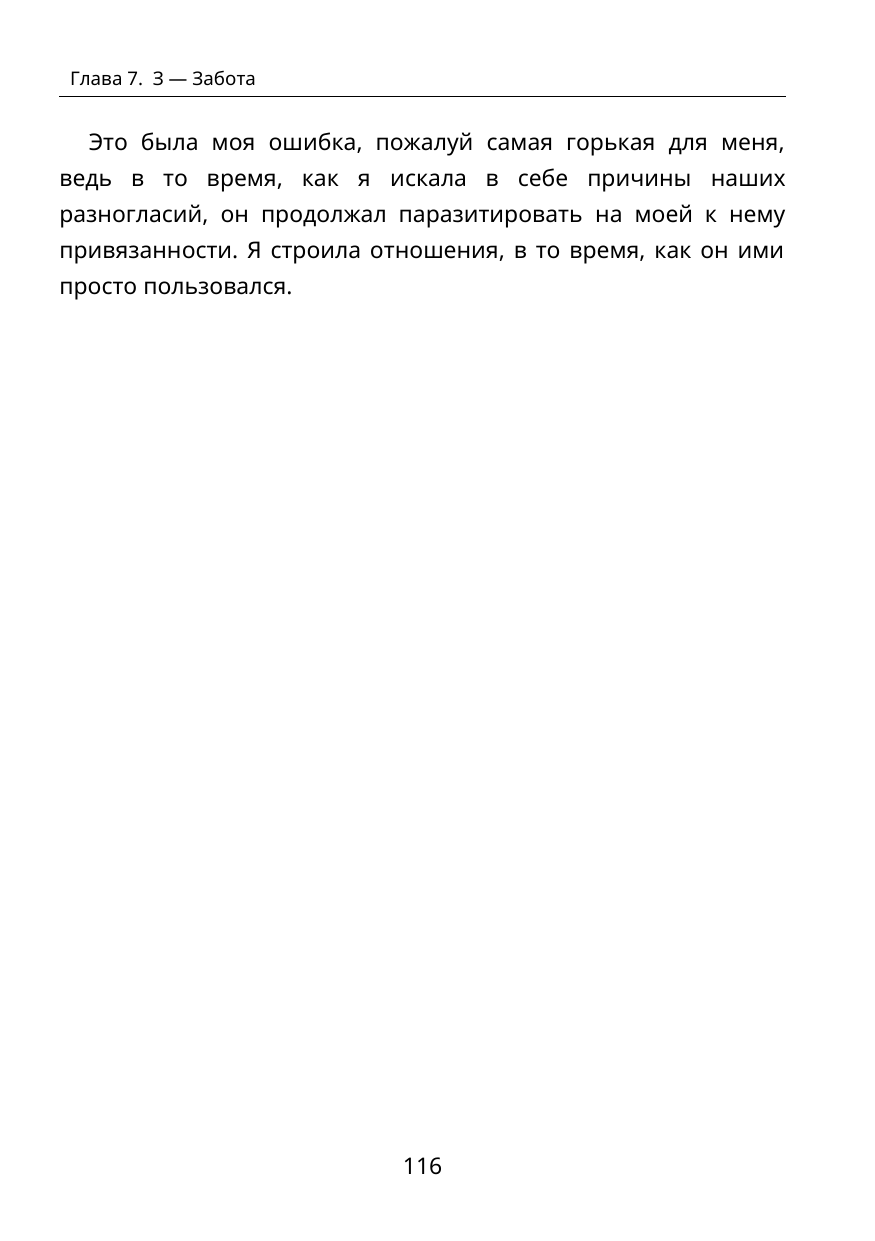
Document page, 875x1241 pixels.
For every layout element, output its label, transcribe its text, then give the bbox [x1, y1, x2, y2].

text Это была моя ошибка, пожалуй самая горькая для меня, ведь в то время, как я искала в себе причины наших разногласий, он продолжал паразитировать на моей к нему привязанности. Я строила отношения, в то время, как он ими просто пользовался. [59, 126, 786, 301]
